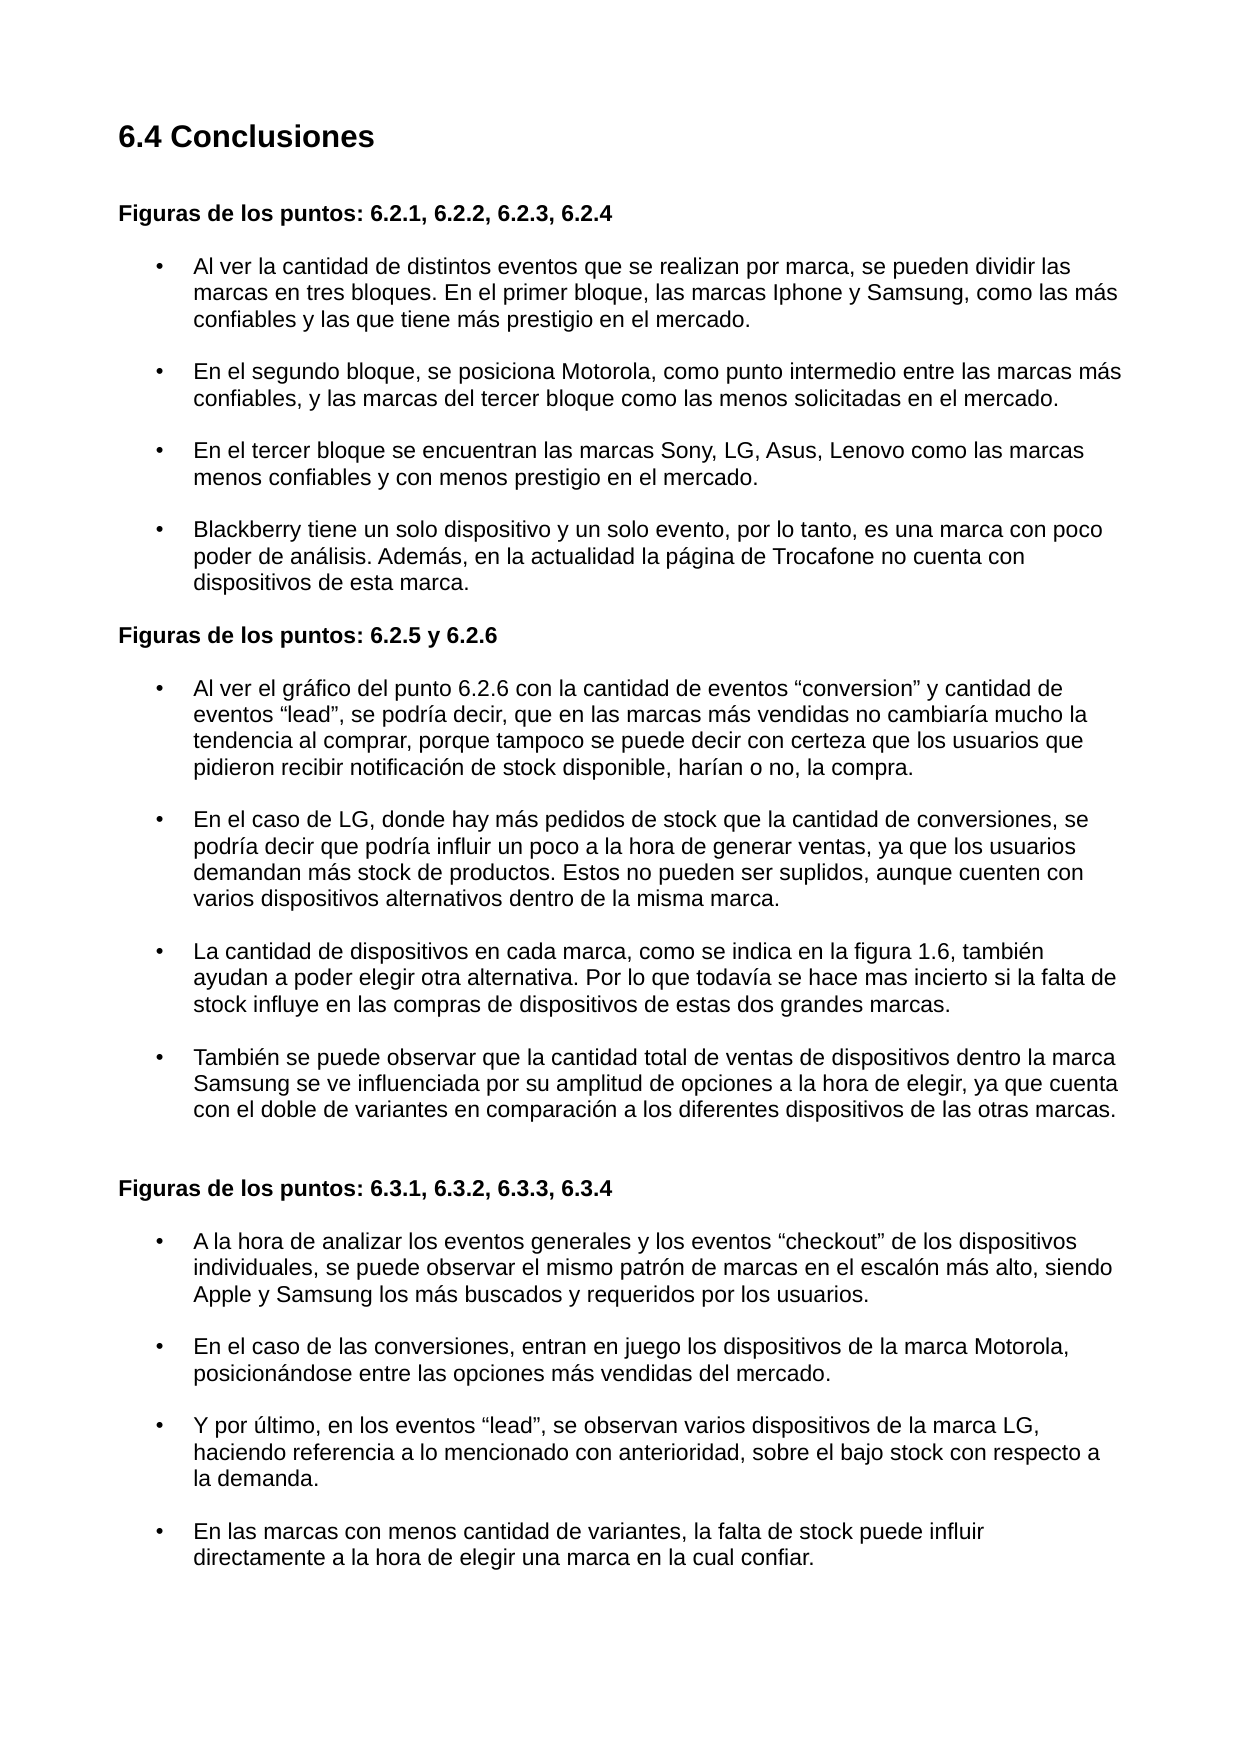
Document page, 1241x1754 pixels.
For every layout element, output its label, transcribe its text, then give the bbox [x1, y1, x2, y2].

text Figuras de los puntos: 6.2.1, 6.2.2, 6.2.3, 6.2.4 [118, 200, 1122, 226]
list En el caso de las conversiones, entran en juego los dispositivos de la marca Motorola, posicionándose entre las opciones más vendidas del mercado. [156, 1333, 1122, 1386]
list También se puede observar que la cantidad total de ventas de dispositivos dentro la marca Samsung se ve influenciada por su amplitud de opciones a la hora de elegir, ya que cuenta con el doble de variantes en comparación a los diferentes dispositivos de las otras marcas. [156, 1043, 1122, 1122]
list En el tercer bloque se encuentran las marcas Sony, LG, Asus, Lenovo como las marcas menos confiables y con menos prestigio en el mercado. [156, 437, 1122, 490]
list La cantidad de dispositivos en cada marca, como se indica en la figura 1.6, también ayudan a poder elegir otra alternativa. Por lo que todavía se hace mas incierto si la falta de stock influye en las compras de dispositivos de estas dos grandes marcas. [156, 938, 1122, 1017]
list En el caso de LG, donde hay más pedidos de stock que la cantidad de conversiones, se podría decir que podría influir un poco a la hora de generar ventas, ya que los usuarios demandan más stock de productos. Estos no pueden ser suplidos, aunque cuenten con varios dispositivos alternativos dentro de la misma marca. [156, 806, 1122, 912]
list En las marcas con menos cantidad de variantes, la falta de stock puede influir directamente a la hora de elegir una marca en la cual confiar. [156, 1518, 1122, 1571]
list Blackberry tiene un solo dispositivo y un solo evento, por lo tanto, es una marca con poco poder de análisis. Además, en la actualidad la página de Trocafone no cuenta con dispositivos de esta marca. [156, 516, 1122, 595]
list Al ver la cantidad de distintos eventos que se realizan por marca, se pueden dividir las marcas en tres bloques. En el primer bloque, las marcas Iphone y Samsung, como las más confiables y las que tiene más prestigio en el mercado. [156, 253, 1122, 332]
text Figuras de los puntos: 6.2.5 y 6.2.6 [118, 622, 1122, 648]
list A la hora de analizar los eventos generales y los eventos “checkout” de los dispositivos individuales, se puede observar el mismo patrón de marcas en el escalón más alto, siendo Apple y Samsung los más buscados y requeridos por los usuarios. [156, 1228, 1122, 1307]
list Al ver el gráfico del punto 6.2.6 con la cantidad de eventos “conversion” y cantidad de eventos “lead”, se podría decir, que en las marcas más vendidas no cambiaría mucho la tendencia al comprar, porque tampoco se puede decir con certeza que los usuarios que pidieron recibir notificación de stock disponible, harían o no, la compra. [156, 674, 1122, 780]
text Figuras de los puntos: 6.3.1, 6.3.2, 6.3.3, 6.3.4 [118, 1175, 1122, 1202]
list Y por último, en los eventos “lead”, se observan varios dispositivos de la marca LG, haciendo referencia a lo mencionado con anterioridad, sobre el bajo stock con respecto a la demanda. [156, 1412, 1122, 1491]
list En el segundo bloque, se posiciona Motorola, como punto intermedio entre las marcas más confiables, y las marcas del tercer bloque como las menos solicitadas en el mercado. [156, 358, 1122, 411]
subtitle 6.4 Conclusiones [118, 118, 1122, 154]
